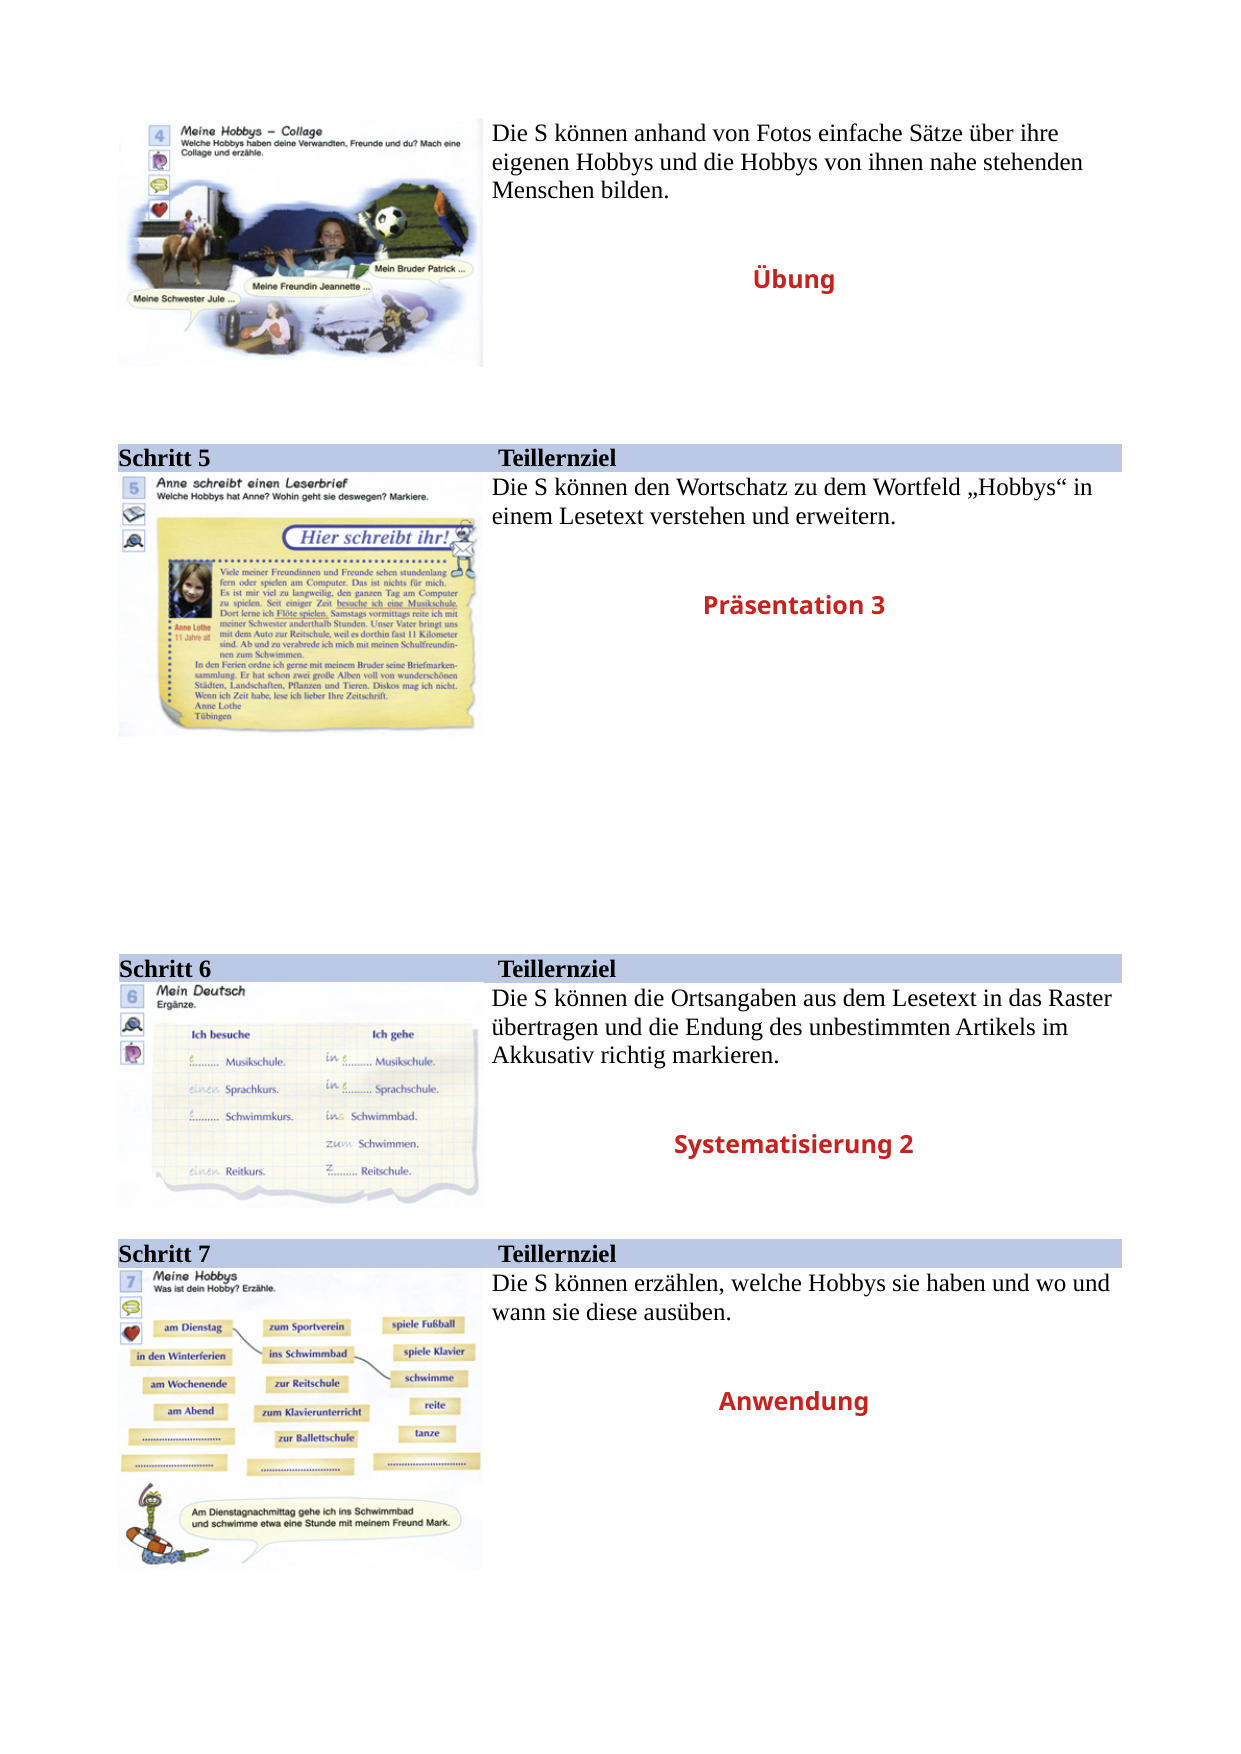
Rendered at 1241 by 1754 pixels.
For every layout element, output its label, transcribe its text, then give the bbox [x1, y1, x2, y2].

table_header Schritt 5 [118, 444, 492, 472]
table_cell [483, 472, 492, 737]
table_cell [483, 1268, 492, 1570]
picture [118, 472, 483, 737]
table_header Teillernziel [491, 954, 1122, 983]
table_cell Die S können erzählen, welche Hobbys sie haben und wo und wann sie diese ausüben. Anwendung [492, 1268, 1122, 1570]
table_cell Die S können den Wortschatz zu dem Wortfeld „Hobbys“ in einem Lesetext verstehen und erweitern. Präsentation 3 [492, 472, 1122, 737]
table_cell Die S können die Ortsangaben aus dem Lesetext in das Raster übertragen und die Endung des unbestimmten Artikels im Akkusativ richtig markieren. Systematisierung 2 [491, 983, 1122, 1208]
table_header Teillernziel [492, 1239, 1122, 1268]
table_cell [483, 118, 492, 367]
table_header Schritt 6 [119, 954, 491, 983]
table_header Schritt 7 [118, 1239, 492, 1268]
picture [118, 1268, 483, 1571]
table_header Teillernziel [492, 444, 1122, 472]
picture [118, 118, 483, 367]
picture [118, 982, 484, 1208]
table_cell [484, 983, 491, 1208]
table_cell Die S können anhand von Fotos einfache Sätze über ihre eigenen Hobbys und die Hobbys von ihnen nahe stehenden Menschen bilden. Übung [492, 118, 1122, 367]
